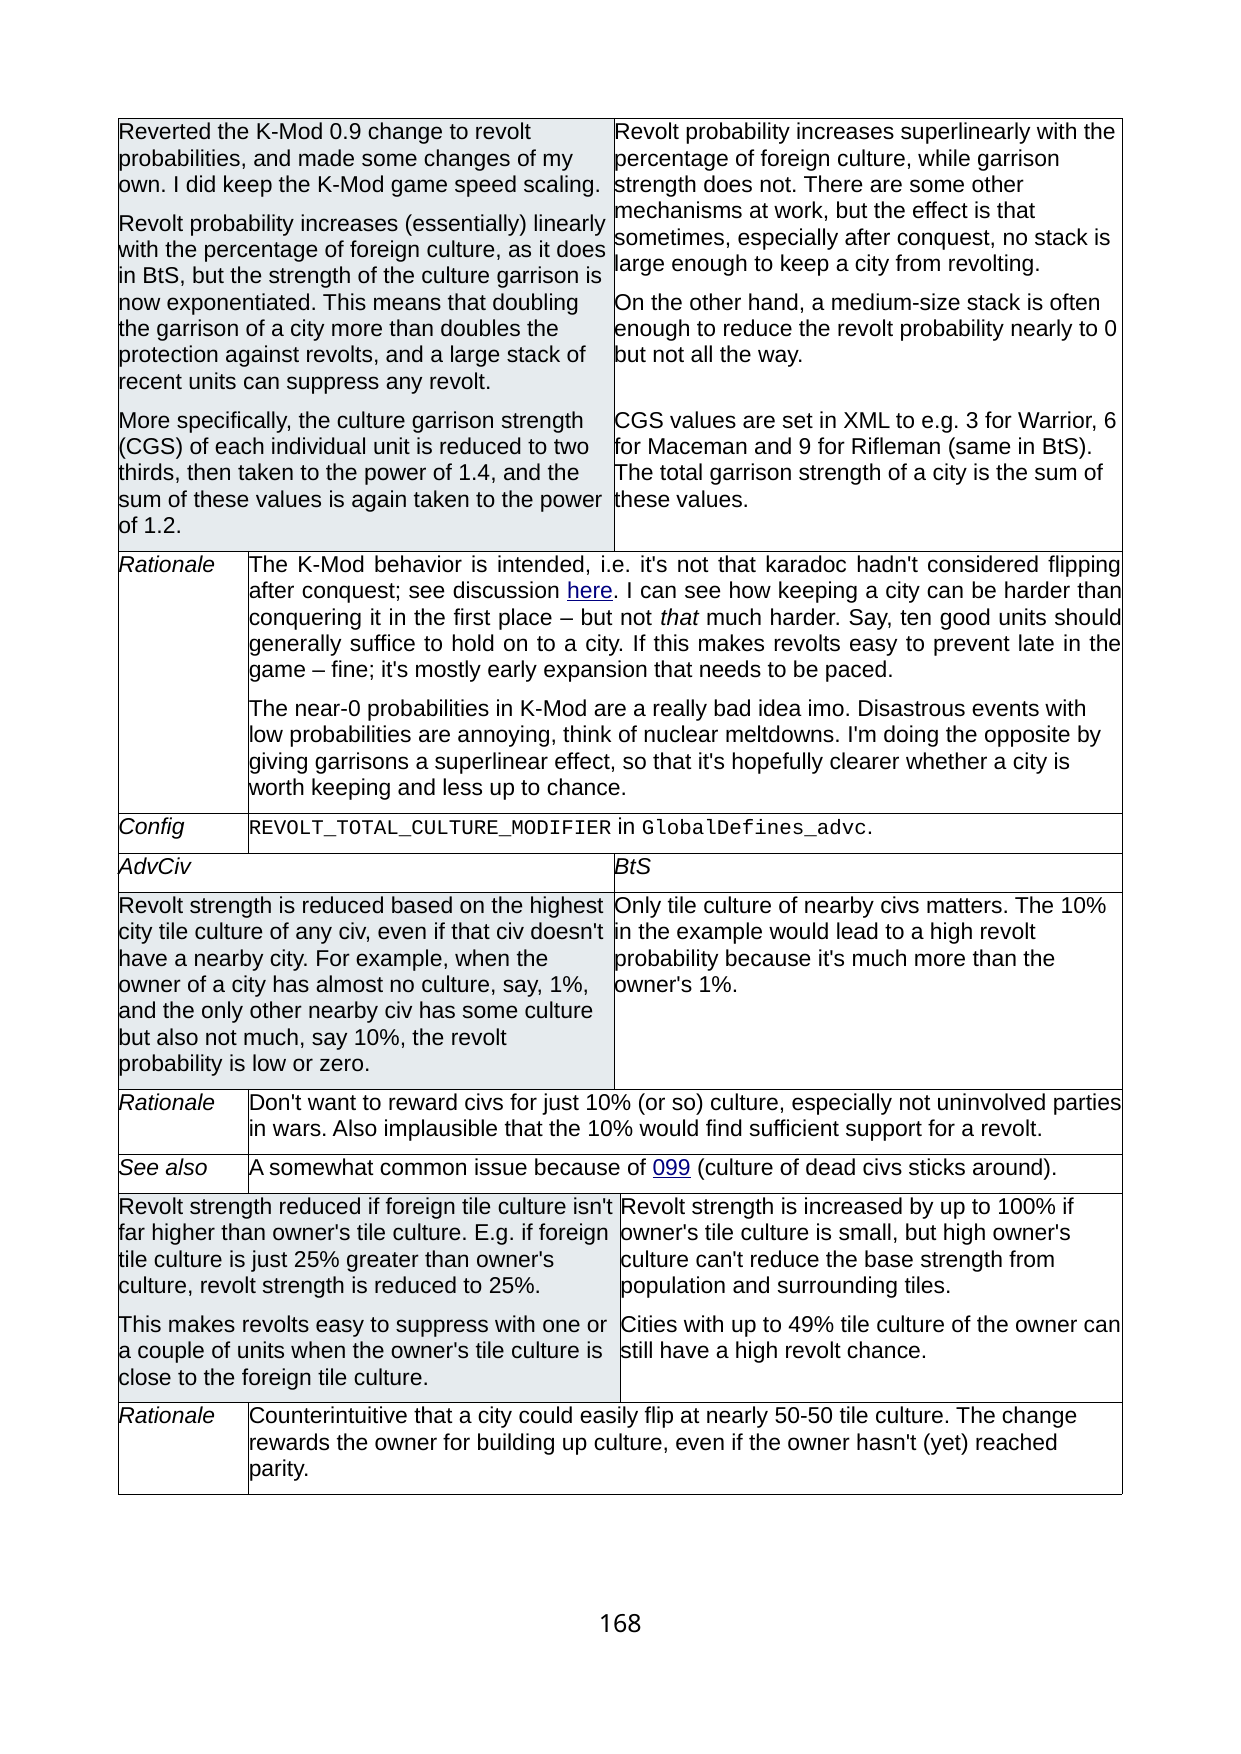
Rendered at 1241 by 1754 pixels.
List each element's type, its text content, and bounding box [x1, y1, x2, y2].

table_cell Revolt strength reduced if foreign tile culture isn't far higher than owner's tile culture. E.g. if foreign tile culture is just 25% greater than owner's culture, revolt strength is reduced to 25%. This makes revolts easy to suppress with one or a couple of units when the owner's tile culture is close to the foreign tile culture. [119, 1194, 620, 1402]
table_cell Rationale [119, 1090, 248, 1154]
table_cell The K-Mod behavior is intended, i.e. it's not that karadoc hadn't considered flipping after conquest; see discussion here. I can see how keeping a city can be harder than conquering it in the first place – but not that much harder. Say, ten good units should generally suffice to hold on to a city. If this makes revolts easy to prevent late in the game – fine; it's mostly early expansion that needs to be paced. The near-0 probabilities in K-Mod are a really bad idea imo. Disastrous events with low probabilities are annoying, think of nuclear meltdowns. I'm doing the opposite by giving garrisons a superlinear effect, so that it's hopefully clearer whether a city is worth keeping and less up to chance. [249, 552, 1122, 813]
table_cell Config [119, 814, 248, 853]
table_cell Revolt strength is increased by up to 100% if owner's tile culture is small, but high owner's culture can't reduce the base strength from population and surrounding tiles. Cities with up to 49% tile culture of the owner can still have a high revolt chance. [621, 1194, 1122, 1402]
table_cell Rationale [119, 552, 248, 813]
table_cell Counterintuitive that a city could easily flip at nearly 50-50 tile culture. The change rewards the owner for building up culture, even if the owner hasn't (yet) reached parity. [249, 1403, 1122, 1494]
table_cell See also [119, 1155, 248, 1193]
table_cell REVOLT_TOTAL_CULTURE_MODIFIER in GlobalDefines_advc. [249, 814, 1122, 853]
table_cell AdvCiv [119, 854, 614, 892]
table_cell Revolt probability increases superlinearly with the percentage of foreign culture, while garrison strength does not. There are some other mechanisms at work, but the effect is that sometimes, especially after conquest, no stack is large enough to keep a city from revolting. On the other hand, a medium-size stack is often enough to reduce the revolt probability nearly to 0 but not all the way. CGS values are set in XML to e.g. 3 for Warrior, 6 for Maceman and 9 for Rifleman (same in BtS). The total garrison strength of a city is the sum of these values. [615, 119, 1122, 551]
table_cell A somewhat common issue because of 099 (culture of dead civs sticks around). [249, 1155, 1122, 1193]
table_cell Revolt strength is reduced based on the highest city tile culture of any civ, even if that civ doesn't have a nearby city. For example, when the owner of a city has almost no culture, say, 1%, and the only other nearby civ has some culture but also not much, say 10%, the revolt probability is low or zero. [119, 893, 614, 1089]
table_cell BtS [615, 854, 1122, 892]
table_cell Only tile culture of nearby civs matters. The 10% in the example would lead to a high revolt probability because it's much more than the owner's 1%. [615, 893, 1122, 1089]
table_cell Reverted the K-Mod 0.9 change to revolt probabilities, and made some changes of my own. I did keep the K-Mod game speed scaling. Revolt probability increases (essentially) linearly with the percentage of foreign culture, as it does in BtS, but the strength of the culture garrison is now exponentiated. This means that doubling the garrison of a city more than doubles the protection against revolts, and a large stack of recent units can suppress any revolt. More specifically, the culture garrison strength (CGS) of each individual unit is reduced to two thirds, then taken to the power of 1.4, and the sum of these values is again taken to the power of 1.2. [119, 119, 614, 551]
table_cell Rationale [119, 1403, 248, 1494]
table_cell Don't want to reward civs for just 10% (or so) culture, especially not uninvolved parties in wars. Also implausible that the 10% would find sufficient support for a revolt. [249, 1090, 1122, 1154]
